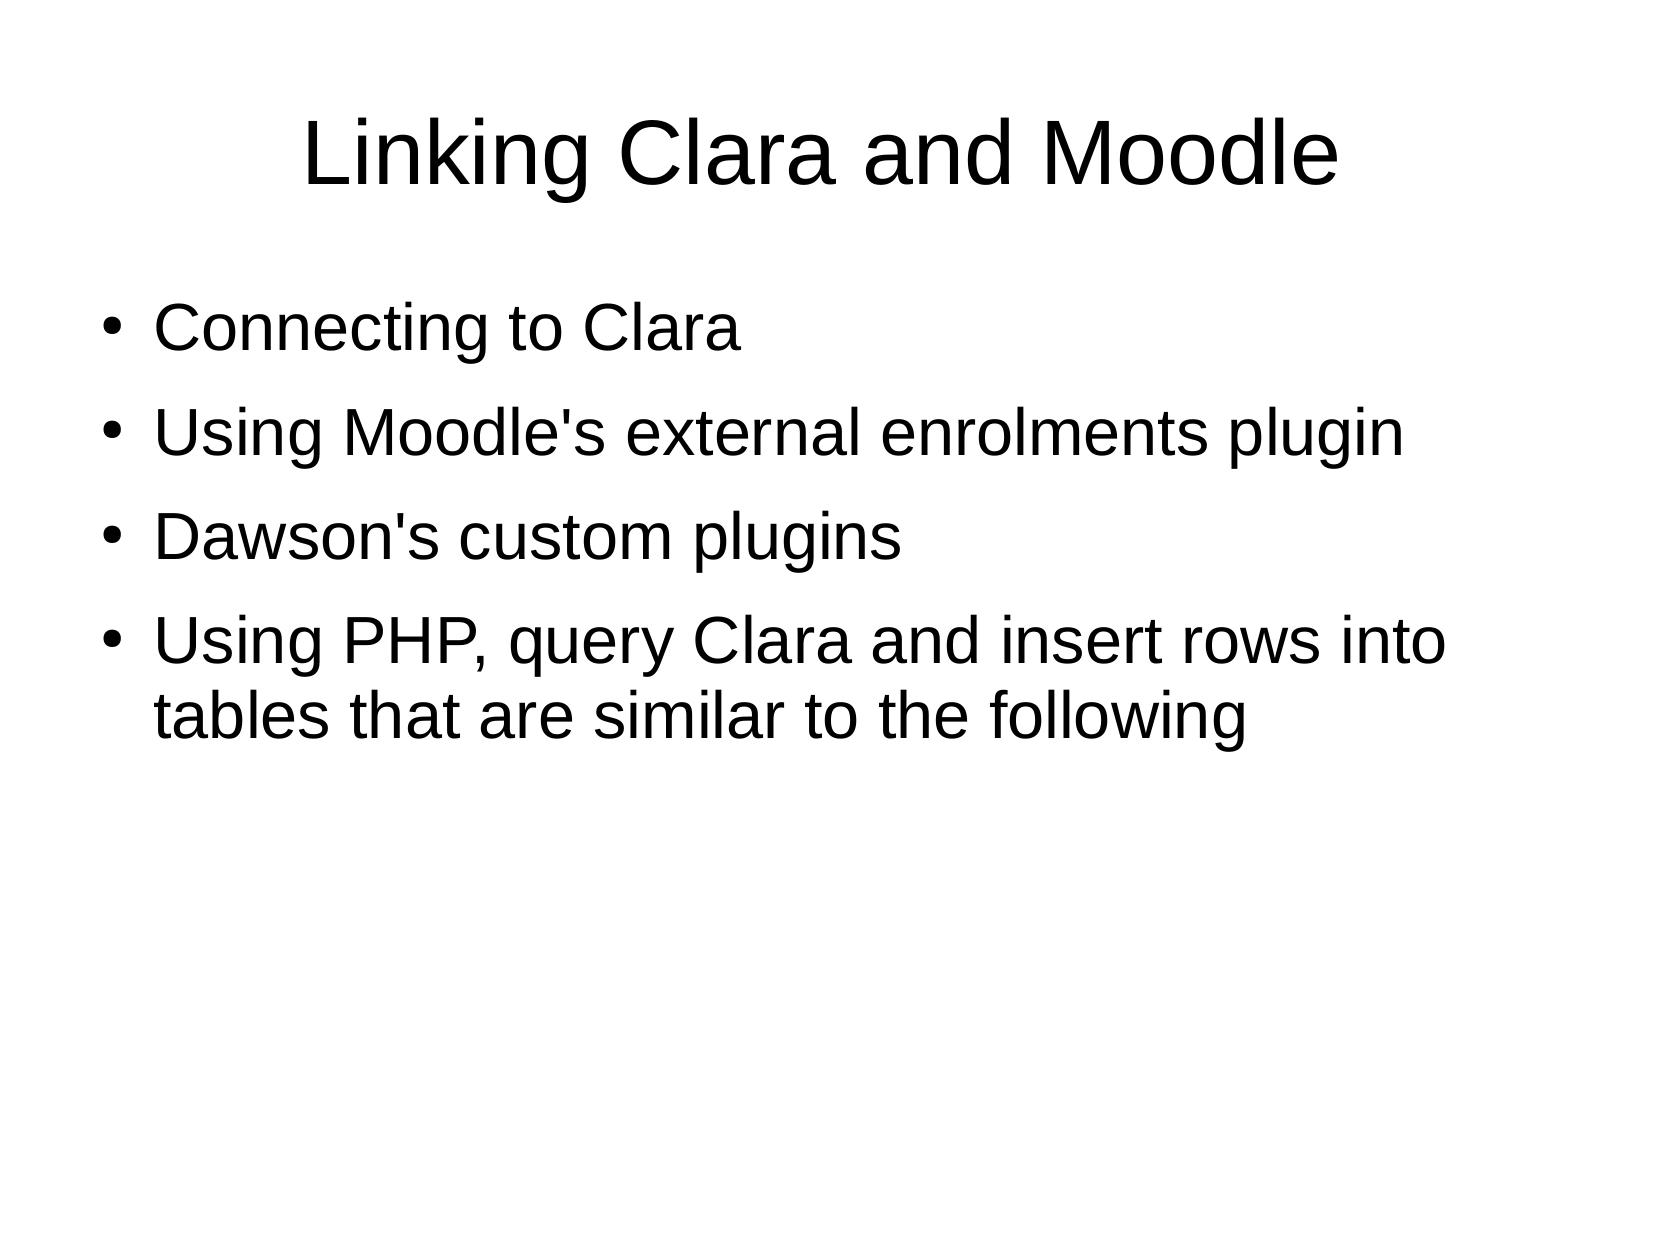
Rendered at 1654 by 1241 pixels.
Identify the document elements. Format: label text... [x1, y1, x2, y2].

title Linking Clara and Moodle [82, 49, 1571, 257]
list Connecting to Clara Using Moodle's external enrolments plugin Dawson's custom plugins Using PHP, query Clara and insert rows into tables that are similar to the following [82, 290, 1538, 1010]
